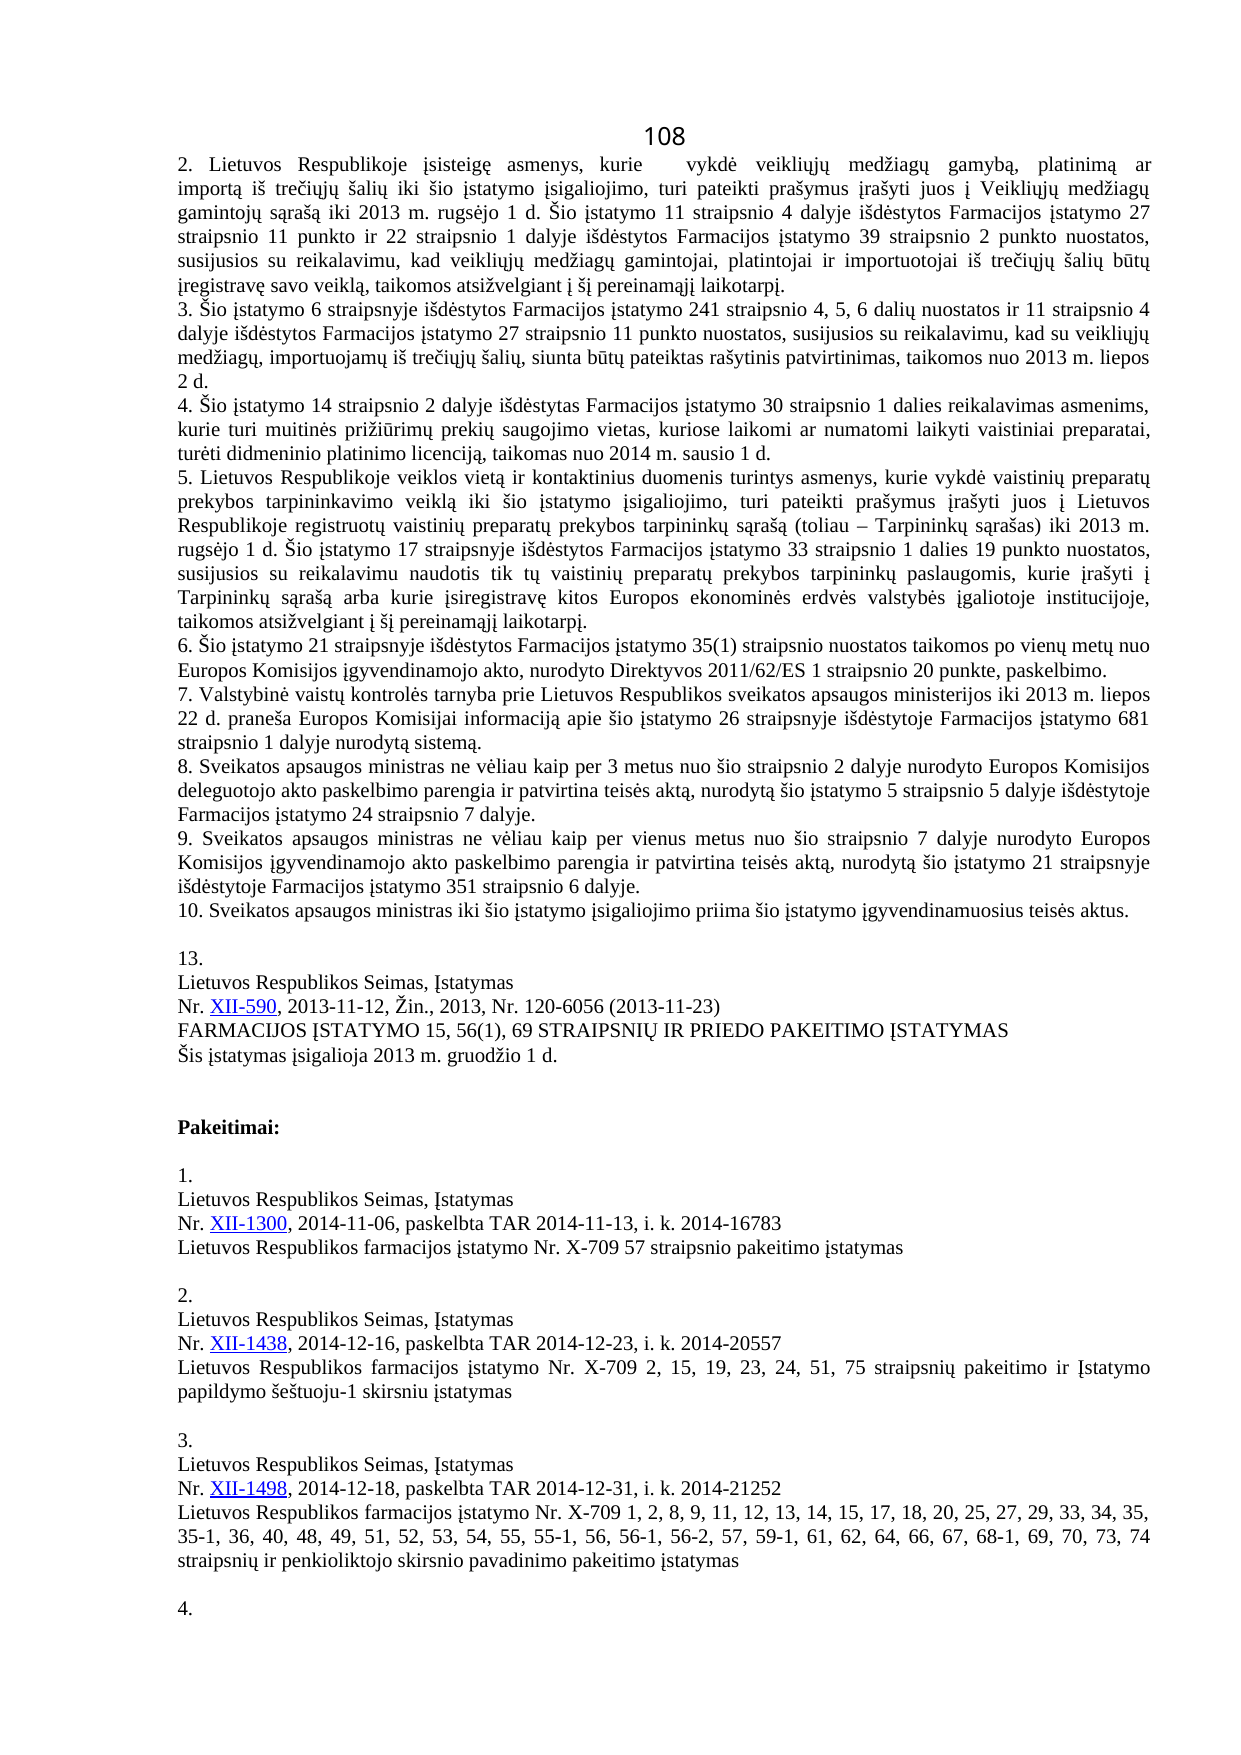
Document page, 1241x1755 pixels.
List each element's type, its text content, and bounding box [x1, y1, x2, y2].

text Lietuvos Respublikos farmacijos įstatymo Nr. X-709 1, 2, 8, 9, 11, 12, 13, 14, 15, 17, 18, 20, 25, 27, 29, 33, 34, 35, 35-1, 36, 40, 48, 49, 51, 52, 53, 54, 55, 55-1, 56, 56-1, 56-2, 57, 59-1, 61, 62, 64, 66, 67, 68-1, 69, 70, 73, 74 straipsnių ir penkioliktojo skirsnio pavadinimo pakeitimo įstatymas [177, 1500, 1152, 1572]
text 4. Šio įstatymo 14 straipsnio 2 dalyje išdėstytas Farmacijos įstatymo 30 straipsnio 1 dalies reikalavimas asmenims, kurie turi muitinės prižiūrimų prekių saugojimo vietas, kuriose laikomi ar numatomi laikyti vaistiniai preparatai, turėti didmeninio platinimo licenciją, taikomas nuo 2014 m. sausio 1 d. [177, 393, 1152, 465]
text 1. [177, 1163, 1152, 1187]
text 5. Lietuvos Respublikoje veiklos vietą ir kontaktinius duomenis turintys asmenys, kurie vykdė vaistinių preparatų prekybos tarpininkavimo veiklą iki šio įstatymo įsigaliojimo, turi pateikti prašymus įrašyti juos į Lietuvos Respublikoje registruotų vaistinių preparatų prekybos tarpininkų sąrašą (toliau – Tarpininkų sąrašas) iki 2013 m. rugsėjo 1 d. Šio įstatymo 17 straipsnyje išdėstytos Farmacijos įstatymo 33 straipsnio 1 dalies 19 punkto nuostatos, susijusios su reikalavimu naudotis tik tų vaistinių preparatų prekybos tarpininkų paslaugomis, kurie įrašyti į Tarpininkų sąrašą arba kurie įsiregistravę kitos Europos ekonominės erdvės valstybės įgaliotoje institucijoje, taikomos atsižvelgiant į šį pereinamąjį laikotarpį. [177, 465, 1152, 633]
text 3. [177, 1427, 1152, 1452]
text 7. Valstybinė vaistų kontrolės tarnyba prie Lietuvos Respublikos sveikatos apsaugos ministerijos iki 2013 m. liepos 22 d. praneša Europos Komisijai informaciją apie šio įstatymo 26 straipsnyje išdėstytoje Farmacijos įstatymo 681 straipsnio 1 dalyje nurodytą sistemą. [177, 682, 1152, 754]
text Nr. XII-1498, 2014-12-18, paskelbta TAR 2014-12-31, i. k. 2014-21252 [177, 1476, 1152, 1500]
text 6. Šio įstatymo 21 straipsnyje išdėstytos Farmacijos įstatymo 35(1) straipsnio nuostatos taikomos po vienų metų nuo Europos Komisijos įgyvendinamojo akto, nurodyto Direktyvos 2011/62/ES 1 straipsnio 20 punkte, paskelbimo. [177, 633, 1152, 682]
text FARMACIJOS ĮSTATYMO 15, 56(1), 69 STRAIPSNIŲ IR PRIEDO PAKEITIMO ĮSTATYMAS [177, 1018, 1152, 1042]
text Lietuvos Respublikos Seimas, Įstatymas [177, 1452, 1152, 1476]
text 3. Šio įstatymo 6 straipsnyje išdėstytos Farmacijos įstatymo 241 straipsnio 4, 5, 6 dalių nuostatos ir 11 straipsnio 4 dalyje išdėstytos Farmacijos įstatymo 27 straipsnio 11 punkto nuostatos, susijusios su reikalavimu, kad su veikliųjų medžiagų, importuojamų iš trečiųjų šalių, siunta būtų pateiktas rašytinis patvirtinimas, taikomos nuo 2013 m. liepos 2 d. [177, 297, 1152, 393]
text 10. Sveikatos apsaugos ministras iki šio įstatymo įsigaliojimo priima šio įstatymo įgyvendinamuosius teisės aktus. [177, 898, 1152, 922]
text Šis įstatymas įsigalioja 2013 m. gruodžio 1 d. [177, 1042, 1152, 1067]
text 9. Sveikatos apsaugos ministras ne vėliau kaip per vienus metus nuo šio straipsnio 7 dalyje nurodyto Europos Komisijos įgyvendinamojo akto paskelbimo parengia ir patvirtina teisės aktą, nurodytą šio įstatymo 21 straipsnyje išdėstytoje Farmacijos įstatymo 351 straipsnio 6 dalyje. [177, 826, 1152, 898]
text Lietuvos Respublikos Seimas, Įstatymas [177, 970, 1152, 994]
text 2. [177, 1283, 1152, 1307]
text Lietuvos Respublikos Seimas, Įstatymas [177, 1187, 1152, 1211]
text Nr. XII-1438, 2014-12-16, paskelbta TAR 2014-12-23, i. k. 2014-20557 [177, 1331, 1152, 1355]
text 4. [177, 1596, 1152, 1620]
text Nr. XII-1300, 2014-11-06, paskelbta TAR 2014-11-13, i. k. 2014-16783 [177, 1211, 1152, 1235]
text 2. Lietuvos Respublikoje įsisteigę asmenys, kurie vykdė veikliųjų medžiagų gamybą, platinimą ar importą iš trečiųjų šalių iki šio įstatymo įsigaliojimo, turi pateikti prašymus įrašyti juos į Veikliųjų medžiagų gamintojų sąrašą iki 2013 m. rugsėjo 1 d. Šio įstatymo 11 straipsnio 4 dalyje išdėstytos Farmacijos įstatymo 27 straipsnio 11 punkto ir 22 straipsnio 1 dalyje išdėstytos Farmacijos įstatymo 39 straipsnio 2 punkto nuostatos, susijusios su reikalavimu, kad veikliųjų medžiagų gamintojai, platintojai ir importuotojai iš trečiųjų šalių būtų įregistravę savo veiklą, taikomos atsižvelgiant į šį pereinamąjį laikotarpį. [177, 152, 1152, 297]
text Nr. XII-590, 2013-11-12, Žin., 2013, Nr. 120-6056 (2013-11-23) [177, 994, 1152, 1018]
text 13. [177, 946, 1152, 970]
text Lietuvos Respublikos Seimas, Įstatymas [177, 1307, 1152, 1331]
text Pakeitimai: [177, 1115, 1152, 1139]
text Lietuvos Respublikos farmacijos įstatymo Nr. X-709 57 straipsnio pakeitimo įstatymas [177, 1235, 1152, 1259]
text 8. Sveikatos apsaugos ministras ne vėliau kaip per 3 metus nuo šio straipsnio 2 dalyje nurodyto Europos Komisijos deleguotojo akto paskelbimo parengia ir patvirtina teisės aktą, nurodytą šio įstatymo 5 straipsnio 5 dalyje išdėstytoje Farmacijos įstatymo 24 straipsnio 7 dalyje. [177, 754, 1152, 826]
text Lietuvos Respublikos farmacijos įstatymo Nr. X-709 2, 15, 19, 23, 24, 51, 75 straipsnių pakeitimo ir Įstatymo papildymo šeštuoju-1 skirsniu įstatymas [177, 1355, 1152, 1403]
